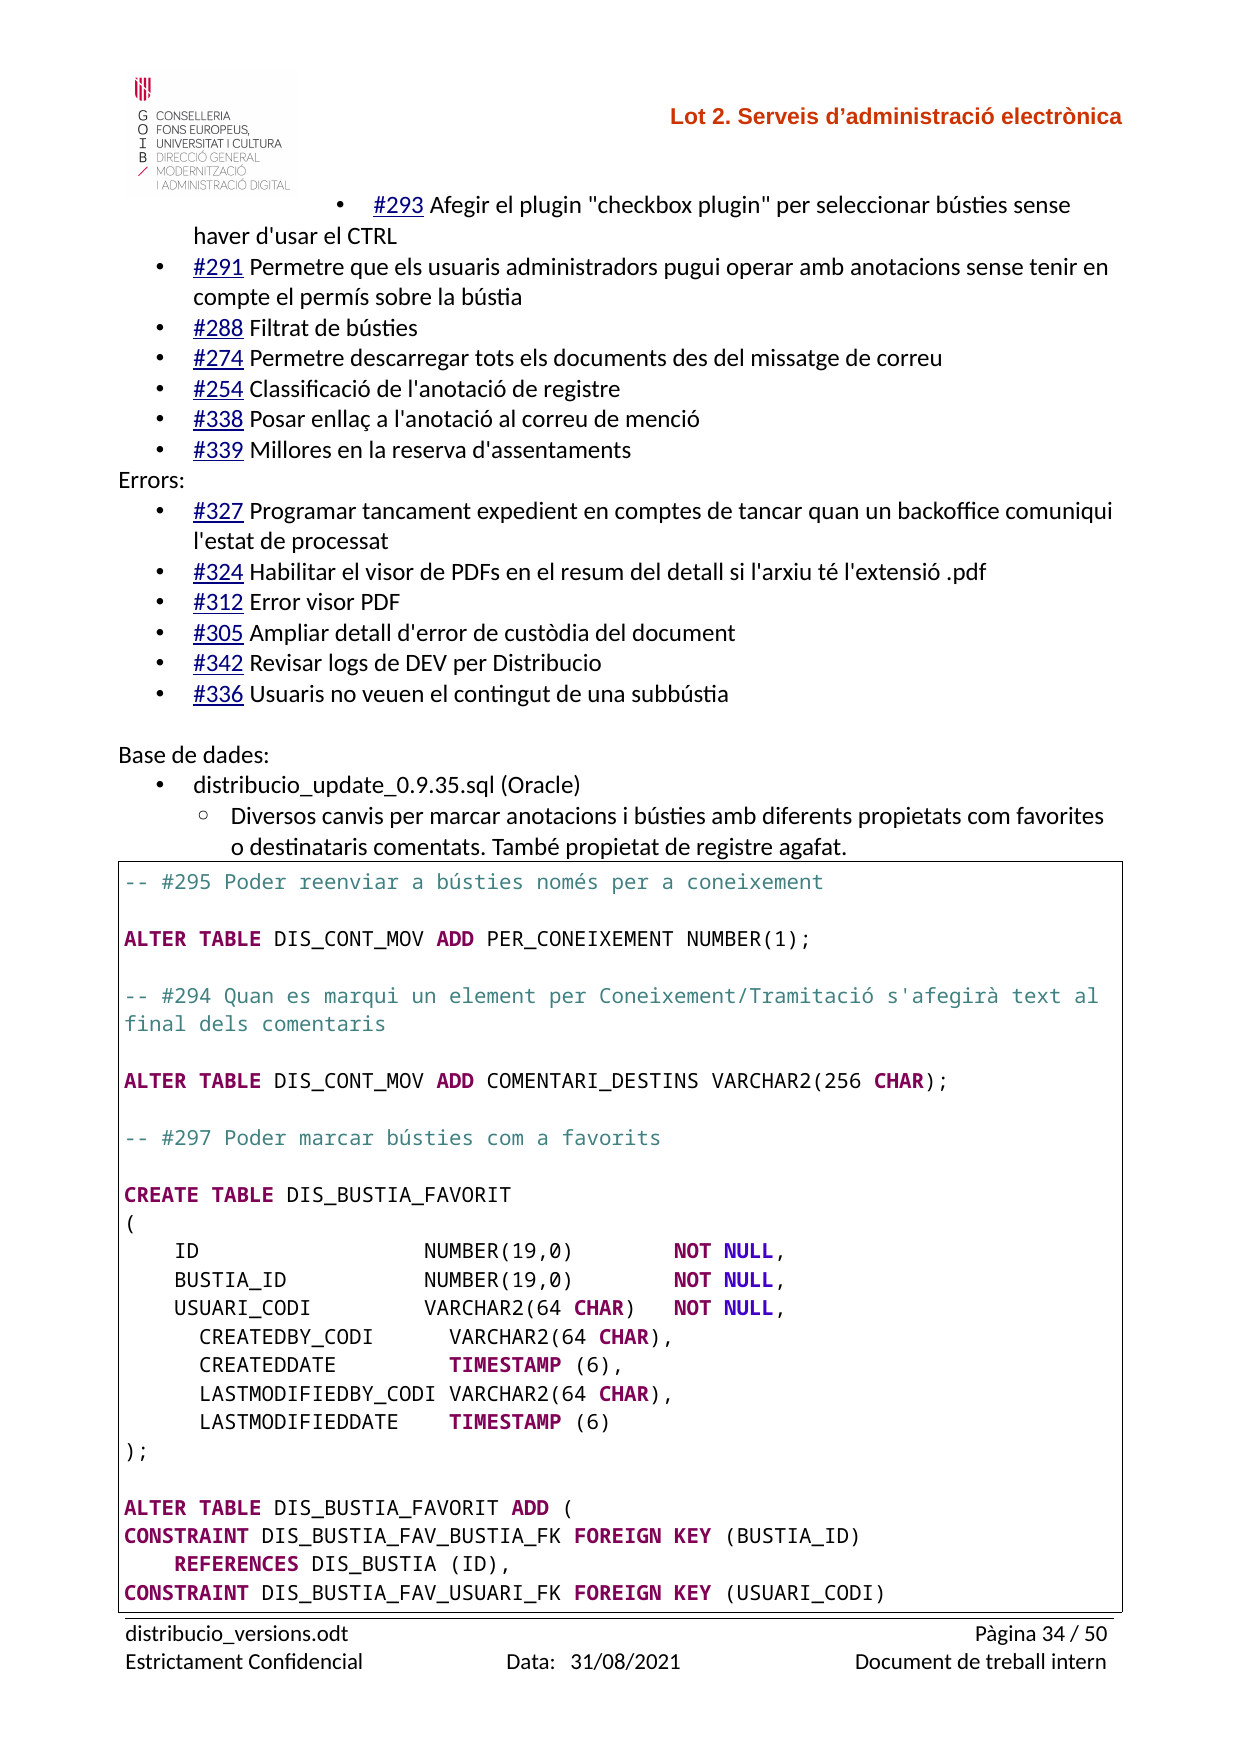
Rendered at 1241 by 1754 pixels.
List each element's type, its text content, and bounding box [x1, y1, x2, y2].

list #338 Posar enllaç a l'anotació al correu de menció [156, 403, 1122, 434]
list #254 Classificació de l'anotació de registre [156, 373, 1122, 403]
list #305 Ampliar detall d'error de custòdia del document [156, 617, 1122, 647]
list #312 Error visor PDF [156, 586, 1122, 617]
table_header -- #295 Poder reenviar a bústies només per a coneixement ALTER TABLE DIS_CONT_MOV ADD PER_CONEIXEMENT NUMBER(1); -- #294 Quan es marqui un element per Coneixement/Tramitació s'afegirà text al final dels comentaris ALTER TABLE DIS_CONT_MOV ADD COMENTARI_DESTINS VARCHAR2(256 CHAR); -- #297 Poder marcar bústies com a favorits CREATE TABLE DIS_BUSTIA_FAVORIT ( ID NUMBER(19,0) NOT NULL, BUSTIA_ID NUMBER(19,0) NOT NULL, USUARI_CODI VARCHAR2(64 CHAR) NOT NULL, CREATEDBY_CODI VARCHAR2(64 CHAR), CREATEDDATE TIMESTAMP (6), LASTMODIFIEDBY_CODI VARCHAR2(64 CHAR), LASTMODIFIEDDATE TIMESTAMP (6) ); ALTER TABLE DIS_BUSTIA_FAVORIT ADD ( CONSTRAINT DIS_BUSTIA_FAV_BUSTIA_FK FOREIGN KEY (BUSTIA_ID) REFERENCES DIS_BUSTIA (ID), CONSTRAINT DIS_BUSTIA_FAV_USUARI_FK FOREIGN KEY (USUARI_CODI) [119, 862, 1122, 1612]
list #324 Habilitar el visor de PDFs en el resum del detall si l'arxiu té l'extensió .pdf [156, 556, 1122, 586]
list #327 Programar tancament expedient en comptes de tancar quan un backoffice comuniqui l'estat de processat [156, 495, 1122, 556]
list #288 Filtrat de bústies [156, 312, 1122, 342]
list #339 Millores en la reserva d'assentaments [156, 434, 1122, 464]
list #291 Permetre que els usuaris administradors pugui operar amb anotacions sense tenir en compte el permís sobre la bústia [156, 251, 1122, 312]
list #293 Afegir el plugin "checkbox plugin" per seleccionar bústies sense haver d'usar el CTRL [156, 190, 1122, 251]
list #336 Usuaris no veuen el contingut de una subbústia [156, 678, 1122, 708]
list distribucio_update_0.9.35.sql (Oracle) [156, 769, 1122, 800]
list #274 Permetre descarregar tots els documents des del missatge de correu [156, 342, 1122, 373]
list Diversos canvis per marcar anotacions i bústies amb diferents propietats com favorites o destinataris comentats. També propietat de registre agafat. [193, 800, 1122, 861]
list #342 Revisar logs de DEV per Distribucio [156, 647, 1122, 678]
text Base de dades: [118, 739, 1122, 769]
picture [126, 70, 299, 197]
text Errors: [118, 464, 1122, 495]
